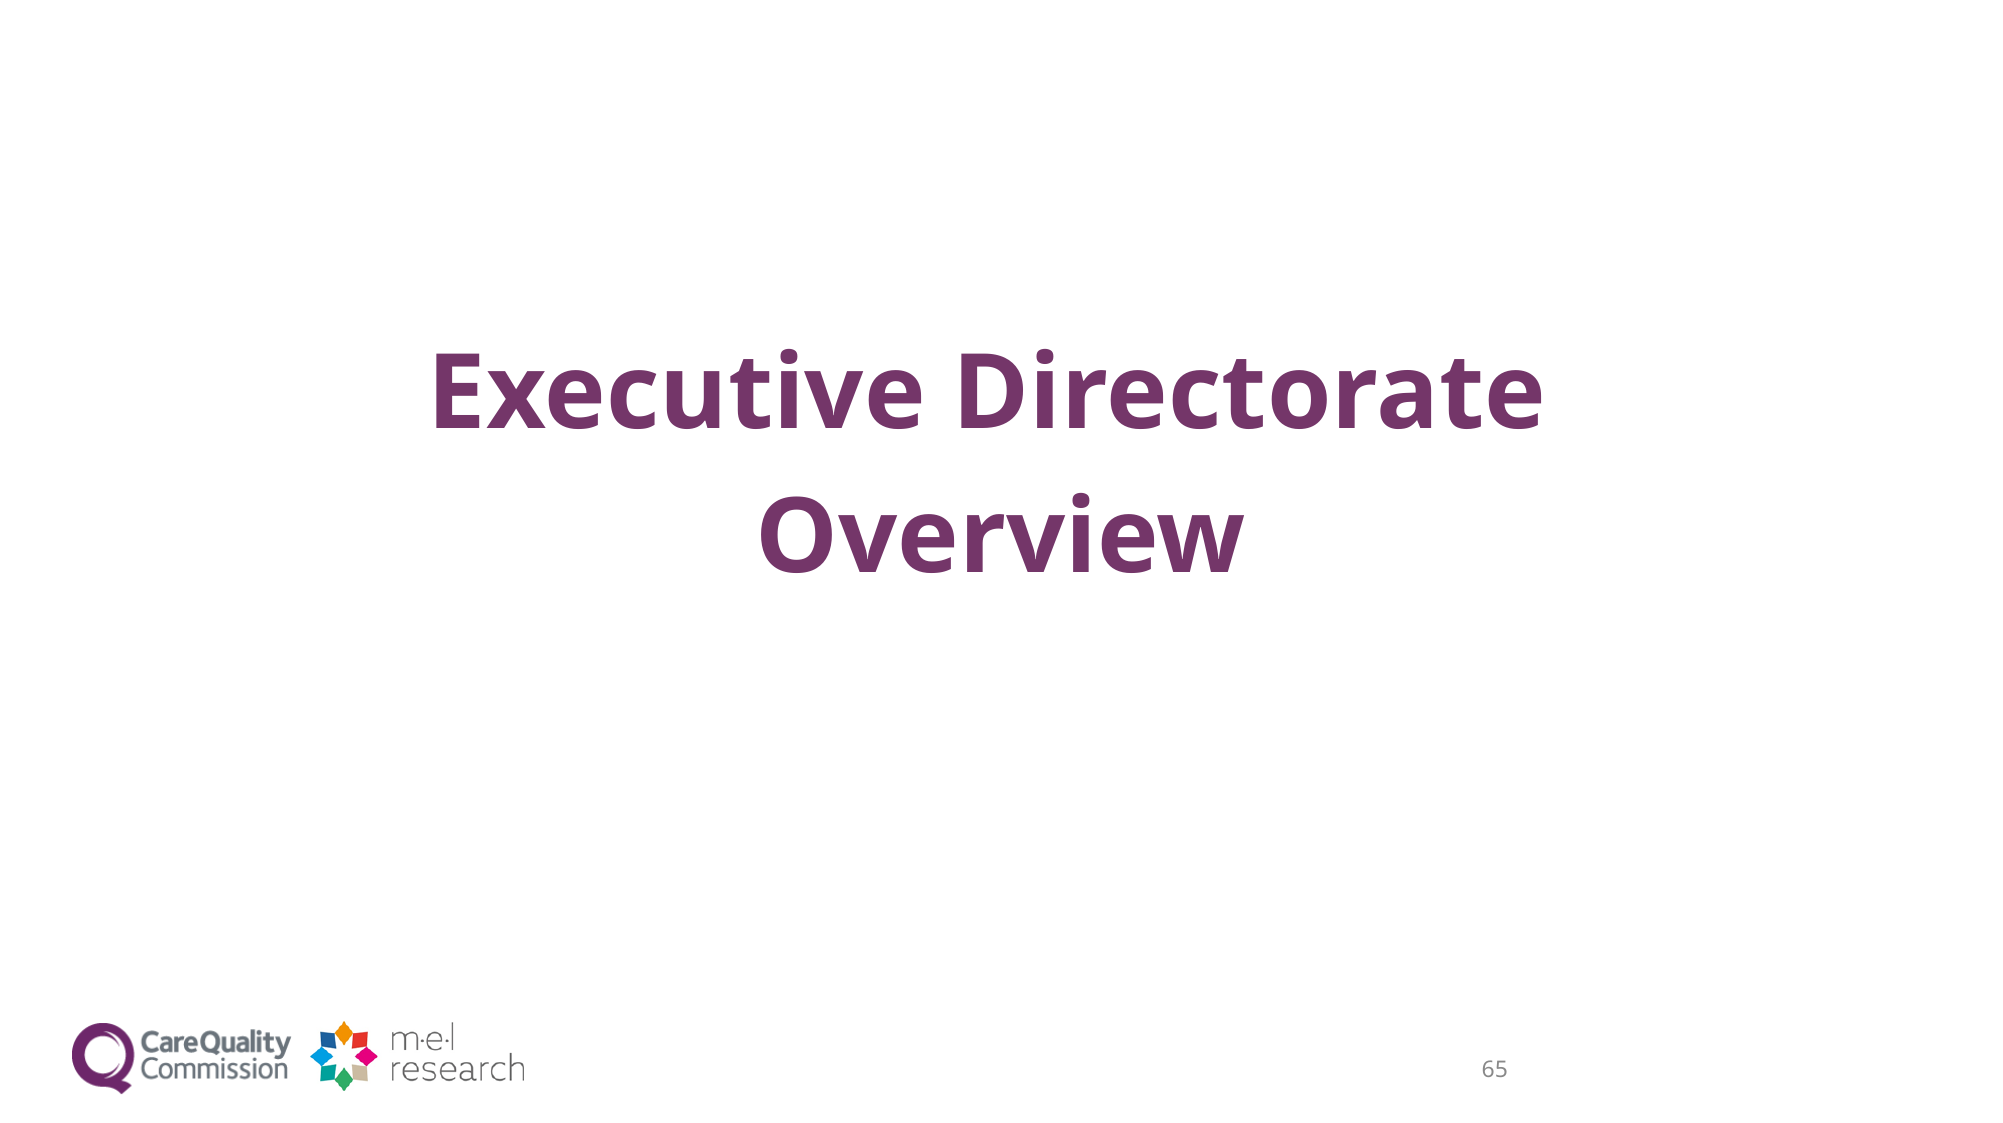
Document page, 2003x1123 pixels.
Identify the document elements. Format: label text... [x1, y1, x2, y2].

picture [70, 1021, 294, 1097]
title Executive Directorate Overview [134, 301, 1868, 596]
picture [310, 1021, 524, 1091]
slide_number 65 [1466, 1039, 1934, 1100]
